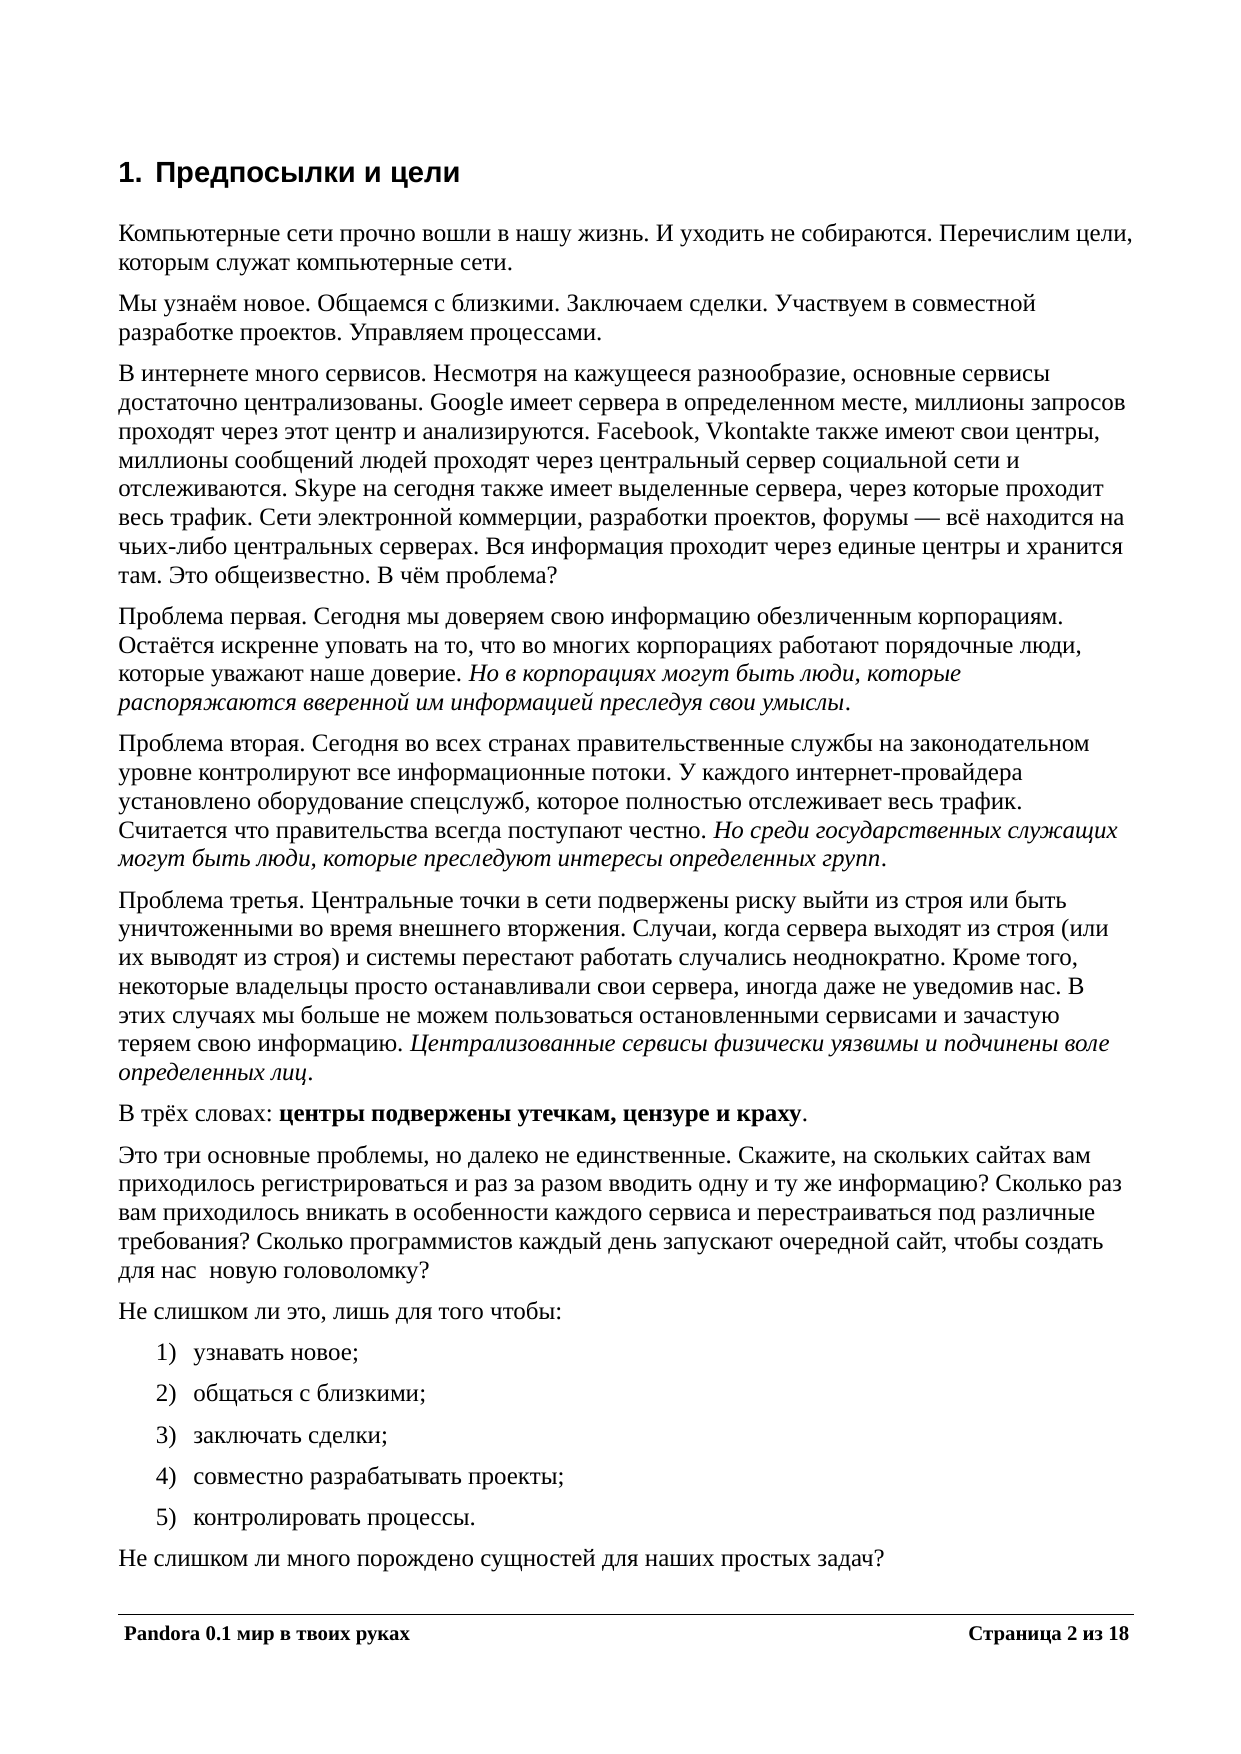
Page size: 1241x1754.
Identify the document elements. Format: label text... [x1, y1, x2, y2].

list совместно разрабатывать проекты; [156, 1461, 1134, 1490]
text В интернете много сервисов. Несмотря на кажущееся разнообразие, основные сервисы достаточно централизованы. Google имеет сервера в определенном месте, миллионы запросов проходят через этот центр и анализируются. Facebook, Vkontakte также имеют свои центры, миллионы сообщений людей проходят через центральный сервер социальной сети и отслеживаются. Skype на сегодня также имеет выделенные сервера, через которые проходит весь трафик. Сети электронной коммерции, разработки проектов, форумы — всё находится на чьих-либо центральных серверах. Вся информация проходит через единые центры и хранится там. Это общеизвестно. В чём проблема? [118, 358, 1134, 588]
text Компьютерные сети прочно вошли в нашу жизнь. И уходить не собираются. Перечислим цели, которым служат компьютерные сети. [118, 218, 1134, 276]
subtitle Предпосылки и цели [118, 155, 1134, 188]
text Это три основные проблемы, но далеко не единственные. Скажите, на скольких сайтах вам приходилось регистрироваться и раз за разом вводить одну и ту же информацию? Сколько раз вам приходилось вникать в особенности каждого сервиса и перестраиваться под различные требования? Сколько программистов каждый день запускают очередной сайт, чтобы создать для нас новую головоломку? [118, 1140, 1134, 1283]
text Проблема вторая. Сегодня во всех странах правительственные службы на законодательном уровне контролируют все информационные потоки. У каждого интернет-провайдера установлено оборудование спецслужб, которое полностью отслеживает весь трафик. Считается что правительства всегда поступают честно. Но среди государственных служащих могут быть люди, которые преследуют интересы определенных групп. [118, 728, 1134, 872]
text Не слишком ли много порождено сущностей для наших простых задач? [118, 1543, 1134, 1572]
text В трёх словах: центры подвержены утечкам, цензуре и краху. [118, 1098, 1134, 1127]
text Проблема первая. Сегодня мы доверяем свою информацию обезличенным корпорациям. Остаётся искренне уповать на то, что во многих корпорациях работают порядочные люди, которые уважают наше доверие. Но в корпорациях могут быть люди, которые распоряжаются вверенной им информацией преследуя свои умыслы. [118, 601, 1134, 716]
list общаться с близкими; [156, 1378, 1134, 1407]
text Не слишком ли это, лишь для того чтобы: [118, 1296, 1134, 1325]
text Проблема третья. Центральные точки в сети подвержены риску выйти из строя или быть уничтоженными во время внешнего вторжения. Случаи, когда сервера выходят из строя (или их выводят из строя) и системы перестают работать случались неоднократно. Кроме того, некоторые владельцы просто останавливали свои сервера, иногда даже не уведомив нас. В этих случаях мы больше не можем пользоваться остановленными сервисами и зачастую теряем свою информацию. Централизованные сервисы физически уязвимы и подчинены воле определенных лиц. [118, 885, 1134, 1086]
text Мы узнаём новое. Общаемся с близкими. Заключаем сделки. Участвуем в совместной разработке проектов. Управляем процессами. [118, 288, 1134, 346]
list контролировать процессы. [156, 1502, 1134, 1531]
list заключать сделки; [156, 1420, 1134, 1448]
list узнавать новое; [156, 1337, 1134, 1366]
